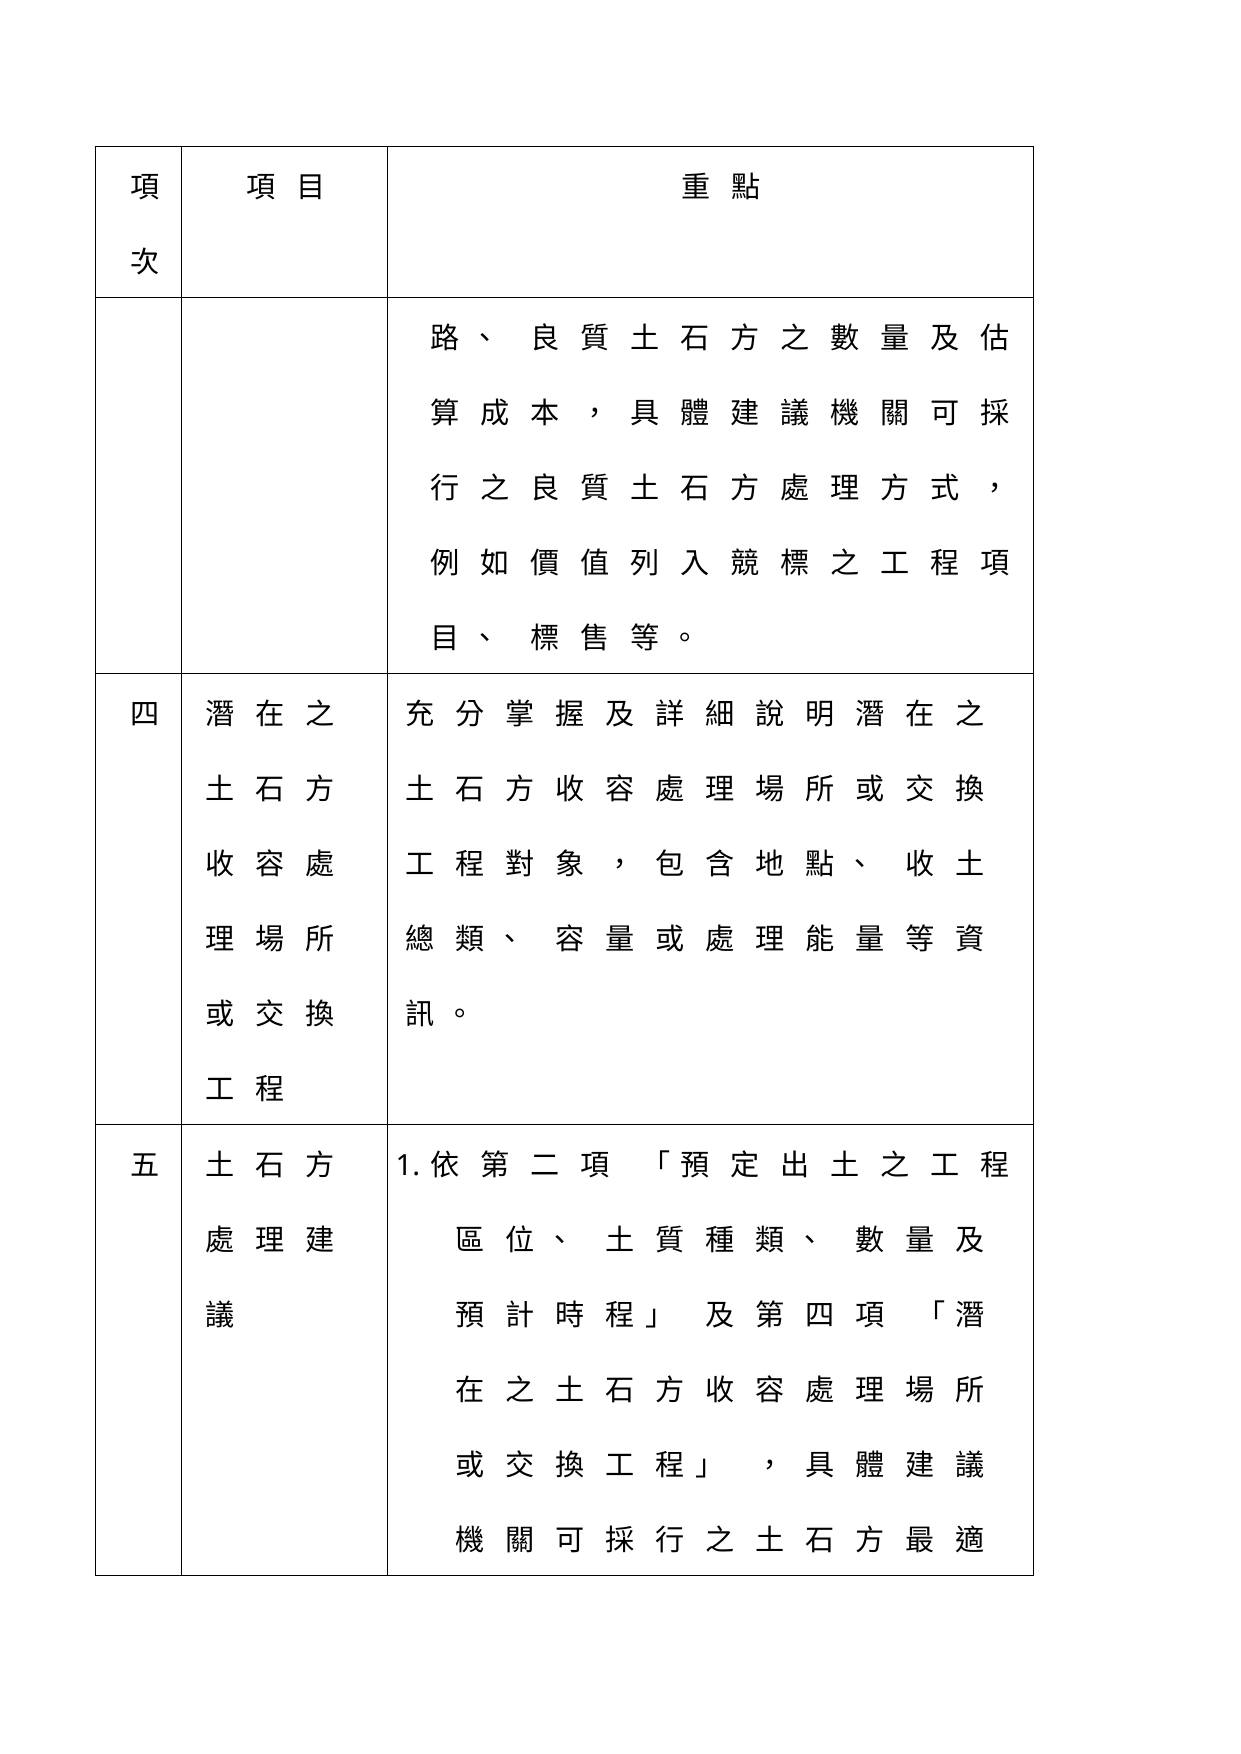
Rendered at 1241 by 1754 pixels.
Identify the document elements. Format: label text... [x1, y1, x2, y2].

table_cell 土石方處理建議 [182, 1125, 387, 1575]
table_cell 充分掌握及詳細說明潛在之土石方收容處理場所或交換工程對象，包含地點、收土總類、容量或處理能量等資訊。 [388, 674, 1033, 1124]
table_header 重點 [388, 147, 1033, 297]
table_header 項次 [96, 147, 181, 297]
table_cell 路、良質土石方之數量及估算成本，具體建議機關可採行之良質土石方處理方式，例如價值列入競標之工程項目、標售等。 [388, 298, 1033, 673]
table_cell [96, 298, 181, 673]
table_header 項目 [182, 147, 387, 297]
table_cell 五 [96, 1125, 181, 1575]
table_cell 潛在之土石方收容處理場所或交換工程 [182, 674, 387, 1124]
table_cell 四 [96, 674, 181, 1124]
table_cell [182, 298, 387, 673]
table_cell 1.依第二項「預定出土之工程區位、土質種類、數量及預計時程」及第四項「潛在之土石方收容處理場所或交換工程」，具體建議機關可採行之土石方最適 [388, 1125, 1033, 1575]
